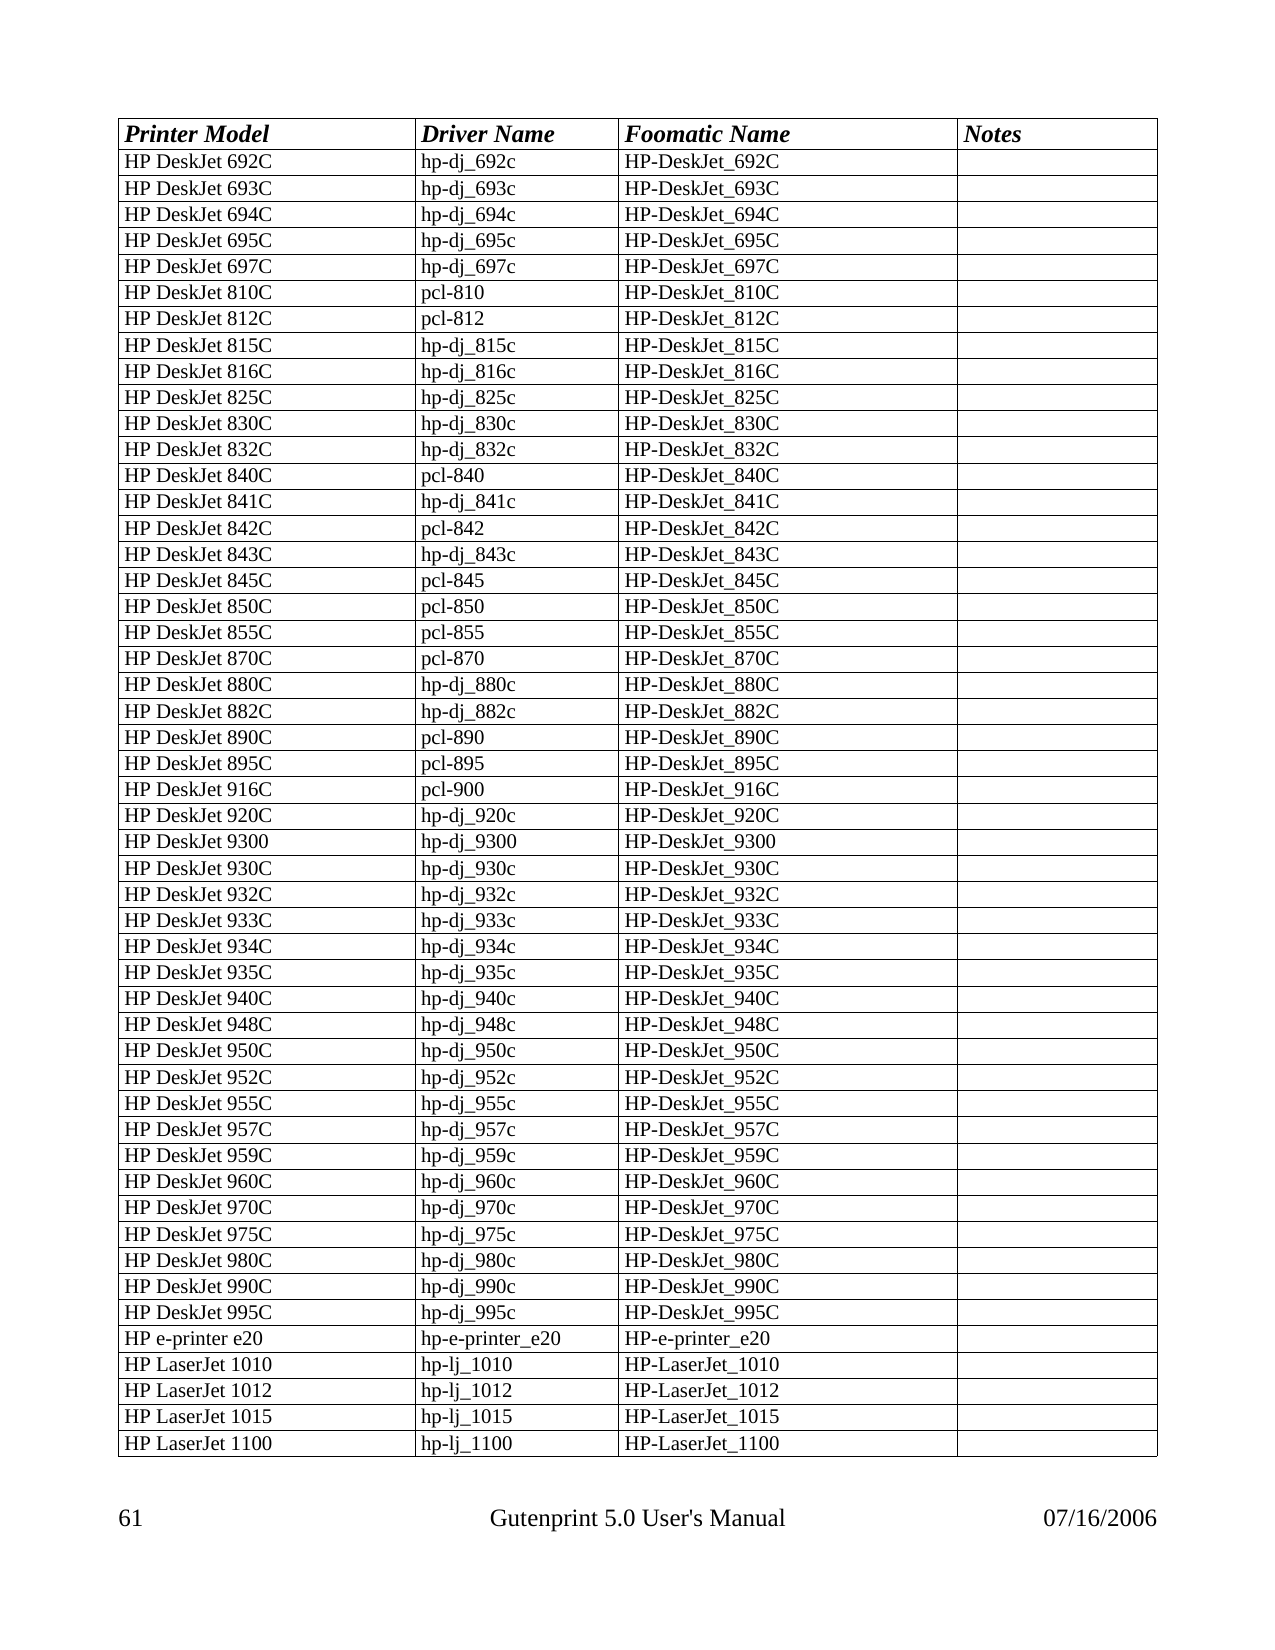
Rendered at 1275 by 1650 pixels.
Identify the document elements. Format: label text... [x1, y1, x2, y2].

table_cell [958, 1326, 1157, 1352]
table_cell [958, 1196, 1157, 1221]
table_cell HP DeskJet 880C [119, 673, 415, 698]
table_cell HP-DeskJet_830C [619, 411, 957, 436]
table_cell HP-DeskJet_980C [619, 1248, 957, 1273]
table_cell HP DeskJet 980C [119, 1248, 415, 1273]
table_cell HP DeskJet 842C [119, 516, 415, 541]
table_cell HP DeskJet 810C [119, 281, 415, 306]
table_cell HP DeskJet 832C [119, 437, 415, 463]
table_cell HP-DeskJet_810C [619, 281, 957, 306]
table_cell hp-dj_693c [416, 176, 618, 201]
table_cell hp-dj_980c [416, 1248, 618, 1273]
table_cell HP-DeskJet_841C [619, 490, 957, 515]
table_cell [958, 281, 1157, 306]
table_cell HP-DeskJet_952C [619, 1065, 957, 1090]
table_cell hp-dj_920c [416, 804, 618, 829]
table_cell HP DeskJet 955C [119, 1091, 415, 1116]
table_cell [958, 516, 1157, 541]
table_cell hp-dj_695c [416, 228, 618, 253]
table_cell [958, 830, 1157, 855]
table_cell HP-DeskJet_840C [619, 464, 957, 489]
table_cell HP DeskJet 855C [119, 621, 415, 646]
table_cell hp-dj_940c [416, 987, 618, 1012]
table_cell HP-DeskJet_693C [619, 176, 957, 201]
table_cell HP LaserJet 1012 [119, 1379, 415, 1404]
table_cell HP-DeskJet_934C [619, 934, 957, 959]
table_cell [958, 1170, 1157, 1195]
table_cell HP-DeskJet_695C [619, 228, 957, 253]
table_cell HP-DeskJet_920C [619, 804, 957, 829]
table_cell HP-DeskJet_930C [619, 856, 957, 881]
table_cell HP DeskJet 933C [119, 908, 415, 933]
table_cell [958, 1274, 1157, 1299]
table_cell HP DeskJet 990C [119, 1274, 415, 1299]
table_cell hp-e-printer_e20 [416, 1326, 618, 1352]
table_cell hp-dj_932c [416, 882, 618, 907]
table_cell HP-DeskJet_933C [619, 908, 957, 933]
table_cell [958, 542, 1157, 567]
table_cell hp-dj_948c [416, 1013, 618, 1038]
table_cell HP DeskJet 882C [119, 699, 415, 724]
table_cell [958, 1091, 1157, 1116]
table_cell HP DeskJet 692C [119, 150, 415, 175]
table_cell hp-dj_830c [416, 411, 618, 436]
table_cell [958, 751, 1157, 776]
table_cell HP DeskJet 960C [119, 1170, 415, 1195]
table_cell hp-dj_815c [416, 333, 618, 358]
table_cell [958, 1300, 1157, 1325]
table_cell [958, 1013, 1157, 1038]
table_cell [958, 594, 1157, 619]
table_cell HP-DeskJet_855C [619, 621, 957, 646]
table_cell [958, 621, 1157, 646]
table_cell HP DeskJet 812C [119, 307, 415, 332]
table_cell pcl-890 [416, 725, 618, 750]
table_cell HP DeskJet 934C [119, 934, 415, 959]
table_cell hp-dj_832c [416, 437, 618, 463]
table_cell [958, 307, 1157, 332]
table_cell [958, 1144, 1157, 1168]
table_cell [958, 1431, 1157, 1456]
table_cell HP DeskJet 830C [119, 411, 415, 436]
table_cell HP DeskJet 935C [119, 960, 415, 986]
table_cell [958, 255, 1157, 279]
table_cell pcl-895 [416, 751, 618, 776]
table_cell HP-DeskJet_916C [619, 777, 957, 802]
table_cell pcl-900 [416, 777, 618, 802]
table_cell HP DeskJet 841C [119, 490, 415, 515]
table_cell [958, 228, 1157, 253]
table_cell HP e-printer e20 [119, 1326, 415, 1352]
table_cell HP-DeskJet_815C [619, 333, 957, 358]
table_cell [958, 908, 1157, 933]
table_cell HP DeskJet 975C [119, 1222, 415, 1247]
table_cell HP DeskJet 870C [119, 647, 415, 672]
table_cell HP DeskJet 932C [119, 882, 415, 907]
table_cell HP DeskJet 693C [119, 176, 415, 201]
table_cell [958, 490, 1157, 515]
table_cell [958, 464, 1157, 489]
table_cell hp-dj_960c [416, 1170, 618, 1195]
table_cell HP-DeskJet_975C [619, 1222, 957, 1247]
table_cell [958, 647, 1157, 672]
table_cell pcl-812 [416, 307, 618, 332]
table_cell HP DeskJet 850C [119, 594, 415, 619]
table_cell hp-dj_841c [416, 490, 618, 515]
table_cell HP DeskJet 845C [119, 568, 415, 593]
table_cell HP LaserJet 1100 [119, 1431, 415, 1456]
table_cell [958, 673, 1157, 698]
table_cell [958, 960, 1157, 986]
table_cell HP DeskJet 825C [119, 385, 415, 410]
table_cell hp-dj_955c [416, 1091, 618, 1116]
table_header Notes [958, 119, 1157, 149]
table_cell HP-e-printer_e20 [619, 1326, 957, 1352]
table_cell pcl-842 [416, 516, 618, 541]
table_cell HP DeskJet 9300 [119, 830, 415, 855]
table_cell [958, 1222, 1157, 1247]
table_cell HP-LaserJet_1015 [619, 1405, 957, 1430]
table_cell HP-DeskJet_990C [619, 1274, 957, 1299]
table_cell HP DeskJet 995C [119, 1300, 415, 1325]
table_cell [958, 1405, 1157, 1430]
table_cell HP-DeskJet_825C [619, 385, 957, 410]
table_cell HP-DeskJet_948C [619, 1013, 957, 1038]
table_cell hp-dj_975c [416, 1222, 618, 1247]
table_cell [958, 699, 1157, 724]
table_cell HP DeskJet 930C [119, 856, 415, 881]
table_cell pcl-850 [416, 594, 618, 619]
table_cell HP-DeskJet_882C [619, 699, 957, 724]
table_cell HP DeskJet 952C [119, 1065, 415, 1090]
table_cell HP DeskJet 815C [119, 333, 415, 358]
table_cell HP DeskJet 959C [119, 1144, 415, 1168]
table_cell HP-DeskJet_895C [619, 751, 957, 776]
table_cell hp-dj_990c [416, 1274, 618, 1299]
table_cell HP-LaserJet_1100 [619, 1431, 957, 1456]
table_cell HP DeskJet 916C [119, 777, 415, 802]
table_cell hp-dj_950c [416, 1039, 618, 1064]
table_cell pcl-810 [416, 281, 618, 306]
table_cell HP DeskJet 694C [119, 202, 415, 227]
table_cell HP-DeskJet_940C [619, 987, 957, 1012]
table_cell HP DeskJet 840C [119, 464, 415, 489]
table_cell hp-dj_9300 [416, 830, 618, 855]
table_cell HP-DeskJet_960C [619, 1170, 957, 1195]
table_cell hp-dj_882c [416, 699, 618, 724]
table_cell pcl-870 [416, 647, 618, 672]
table_header Driver Name [416, 119, 618, 149]
table_cell [958, 568, 1157, 593]
table_cell HP-DeskJet_850C [619, 594, 957, 619]
table_cell [958, 1379, 1157, 1404]
table_cell [958, 777, 1157, 802]
table_cell HP DeskJet 697C [119, 255, 415, 279]
table_cell hp-dj_934c [416, 934, 618, 959]
table_header Foomatic Name [619, 119, 957, 149]
table_cell pcl-845 [416, 568, 618, 593]
table_cell HP-DeskJet_995C [619, 1300, 957, 1325]
table_cell HP DeskJet 950C [119, 1039, 415, 1064]
table_cell [958, 333, 1157, 358]
table_cell hp-dj_935c [416, 960, 618, 986]
table_cell hp-dj_692c [416, 150, 618, 175]
table_cell HP-DeskJet_890C [619, 725, 957, 750]
table_cell hp-dj_930c [416, 856, 618, 881]
table_cell HP-DeskJet_970C [619, 1196, 957, 1221]
table_cell HP-DeskJet_697C [619, 255, 957, 279]
table_cell HP-DeskJet_832C [619, 437, 957, 463]
table_cell [958, 934, 1157, 959]
table_cell HP-DeskJet_935C [619, 960, 957, 986]
table_cell hp-dj_697c [416, 255, 618, 279]
table_cell HP-DeskJet_842C [619, 516, 957, 541]
table_cell hp-lj_1100 [416, 1431, 618, 1456]
table_cell [958, 359, 1157, 384]
table_cell [958, 437, 1157, 463]
table_cell [958, 385, 1157, 410]
table_cell HP LaserJet 1015 [119, 1405, 415, 1430]
table_cell HP-DeskJet_816C [619, 359, 957, 384]
table_cell hp-dj_816c [416, 359, 618, 384]
table_cell HP-DeskJet_843C [619, 542, 957, 567]
table_cell [958, 1117, 1157, 1142]
table_cell HP-DeskJet_959C [619, 1144, 957, 1168]
table_cell HP DeskJet 948C [119, 1013, 415, 1038]
table_cell hp-dj_957c [416, 1117, 618, 1142]
table_cell HP-LaserJet_1010 [619, 1353, 957, 1378]
table_cell HP-DeskJet_955C [619, 1091, 957, 1116]
table_cell [958, 804, 1157, 829]
table_cell hp-lj_1015 [416, 1405, 618, 1430]
table_cell hp-dj_970c [416, 1196, 618, 1221]
table_cell HP-DeskJet_932C [619, 882, 957, 907]
table_cell HP-DeskJet_9300 [619, 830, 957, 855]
table_header Printer Model [119, 119, 415, 149]
table_cell HP-DeskJet_870C [619, 647, 957, 672]
table_cell [958, 1248, 1157, 1273]
table_cell [958, 150, 1157, 175]
table_cell HP-DeskJet_692C [619, 150, 957, 175]
table_cell hp-dj_880c [416, 673, 618, 698]
table_cell [958, 202, 1157, 227]
table_cell HP DeskJet 890C [119, 725, 415, 750]
table_cell HP-LaserJet_1012 [619, 1379, 957, 1404]
table_cell HP-DeskJet_950C [619, 1039, 957, 1064]
table_cell hp-dj_959c [416, 1144, 618, 1168]
table_cell [958, 176, 1157, 201]
table_cell HP-DeskJet_812C [619, 307, 957, 332]
table_cell pcl-840 [416, 464, 618, 489]
table_cell HP DeskJet 895C [119, 751, 415, 776]
table_cell hp-dj_843c [416, 542, 618, 567]
table_cell HP DeskJet 940C [119, 987, 415, 1012]
table_cell hp-dj_952c [416, 1065, 618, 1090]
table_cell HP DeskJet 695C [119, 228, 415, 253]
table_cell [958, 987, 1157, 1012]
table_cell HP-DeskJet_880C [619, 673, 957, 698]
table_cell HP DeskJet 957C [119, 1117, 415, 1142]
table_cell [958, 856, 1157, 881]
table_cell HP DeskJet 816C [119, 359, 415, 384]
table_cell hp-lj_1012 [416, 1379, 618, 1404]
table_cell HP DeskJet 920C [119, 804, 415, 829]
table_cell HP DeskJet 843C [119, 542, 415, 567]
table_cell HP DeskJet 970C [119, 1196, 415, 1221]
table_cell [958, 1039, 1157, 1064]
table_cell [958, 1353, 1157, 1378]
table_cell hp-dj_933c [416, 908, 618, 933]
table_cell hp-dj_694c [416, 202, 618, 227]
table_cell HP-DeskJet_957C [619, 1117, 957, 1142]
table_cell HP LaserJet 1010 [119, 1353, 415, 1378]
table_cell [958, 882, 1157, 907]
table_cell HP-DeskJet_694C [619, 202, 957, 227]
table_cell [958, 725, 1157, 750]
table_cell HP-DeskJet_845C [619, 568, 957, 593]
table_cell pcl-855 [416, 621, 618, 646]
table_cell [958, 1065, 1157, 1090]
table_cell [958, 411, 1157, 436]
table_cell hp-dj_825c [416, 385, 618, 410]
table_cell hp-lj_1010 [416, 1353, 618, 1378]
table_cell hp-dj_995c [416, 1300, 618, 1325]
